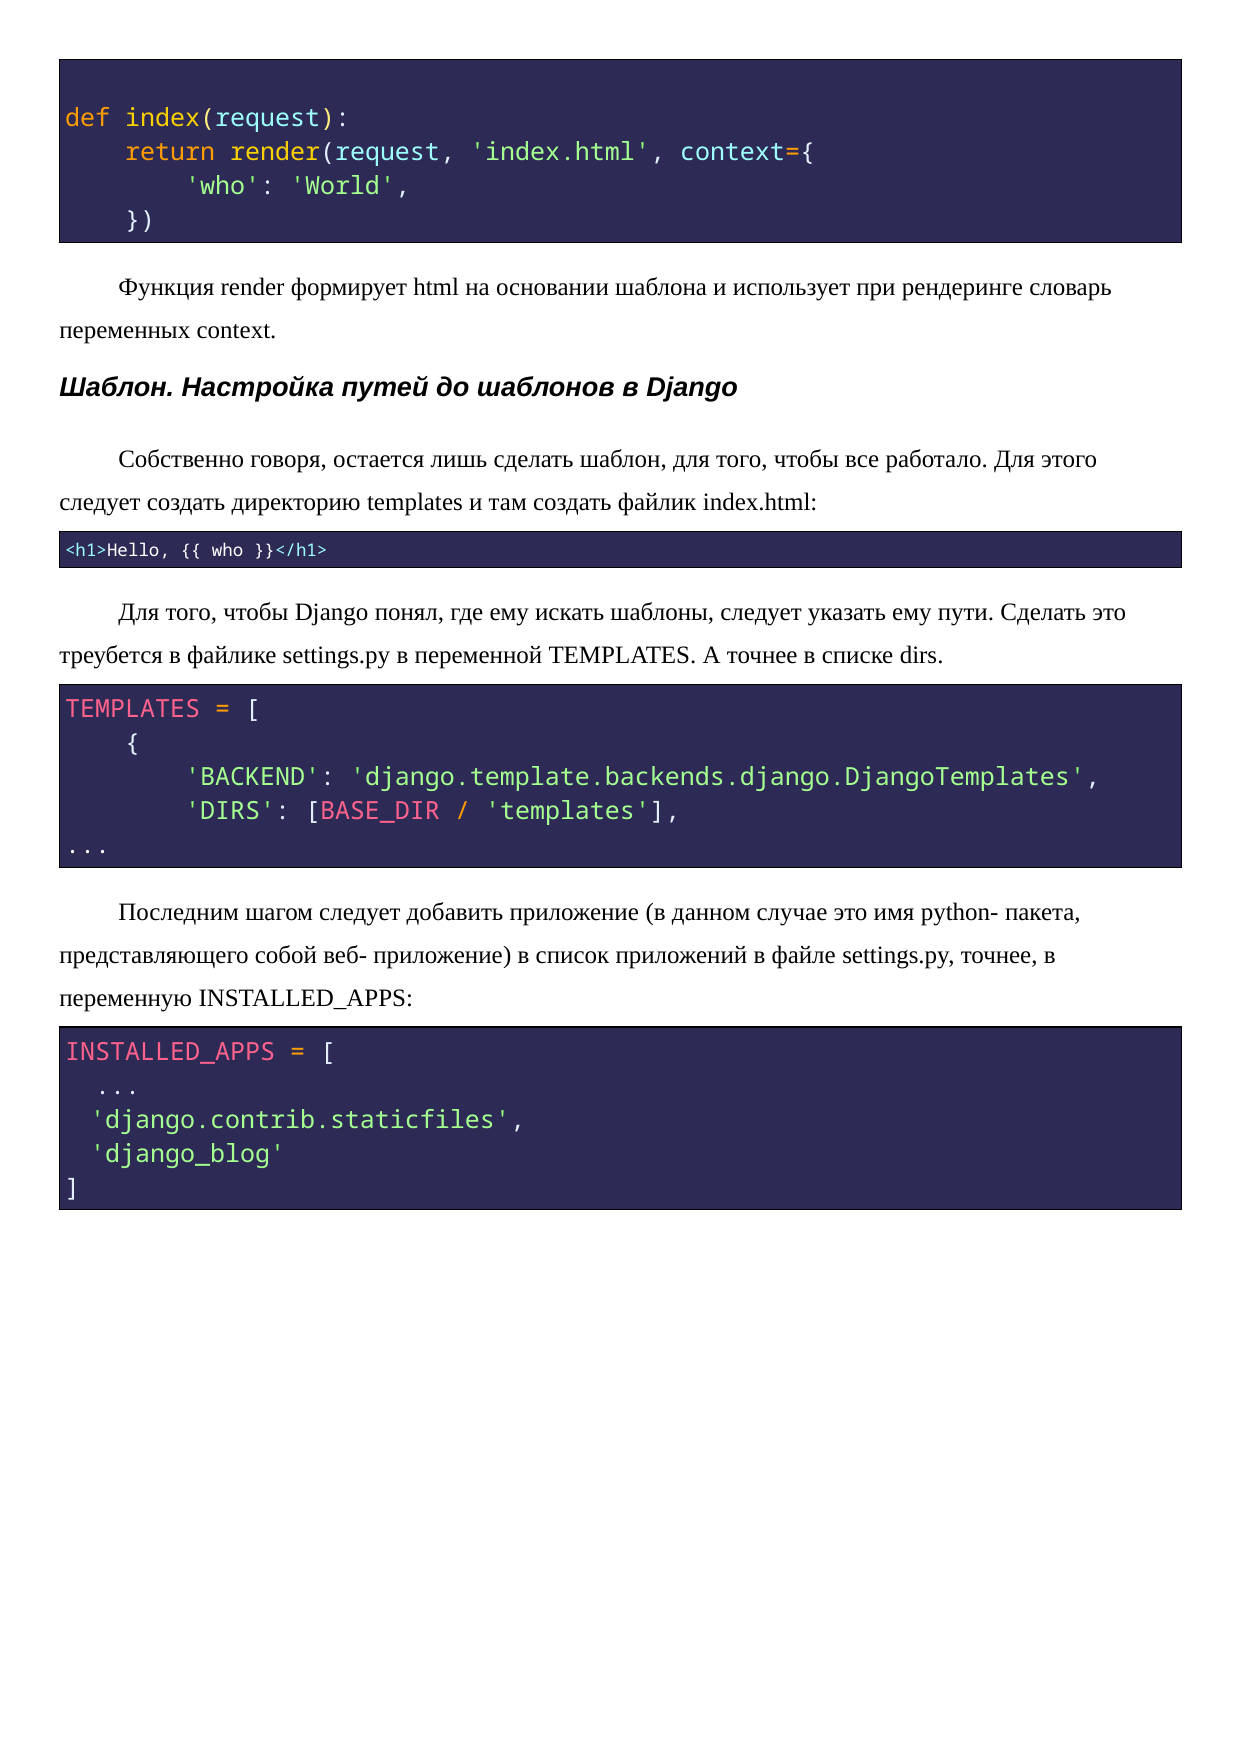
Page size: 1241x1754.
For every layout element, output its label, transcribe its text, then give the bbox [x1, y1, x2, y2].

text Собственно говоря, остается лишь сделать шаблон, для того, чтобы все работало. Для этого следует создать директорию templates и там создать файлик index.html: [59, 444, 1181, 516]
subtitle Шаблон. Настройка путей до шаблонов в Django [59, 371, 1181, 402]
table_header def index(request): return render(request, 'index.html', context={ 'who': 'World', }) [60, 60, 1181, 242]
table_header INSTALLED_APPS = [ ... 'django.contrib.staticfiles', 'django_blog' ] [60, 1028, 1181, 1209]
table_header TEMPLATES = [ { 'BACKEND': 'django.template.backends.django.DjangoTemplates', 'DIRS': [BASE_DIR / 'templates'], ... [60, 685, 1181, 867]
text Последним шагом следует добавить приложение (в данном случае это имя python- пакета, представляющего собой веб- приложение) в список приложений в файле settings.py, точнее, в переменную INSTALLED_APPS: [59, 897, 1181, 1012]
text Функция render формирует html на основании шаблона и использует при рендеринге словарь переменных context. [59, 272, 1181, 344]
text Для того, чтобы Django понял, где ему искать шаблоны, следует указать ему пути. Сделать это треубется в файлике settings.py в переменной TEMPLATES. А точнее в списке dirs. [59, 597, 1181, 669]
table_header <h1>Hello, {{ who }}</h1> [60, 532, 1181, 567]
